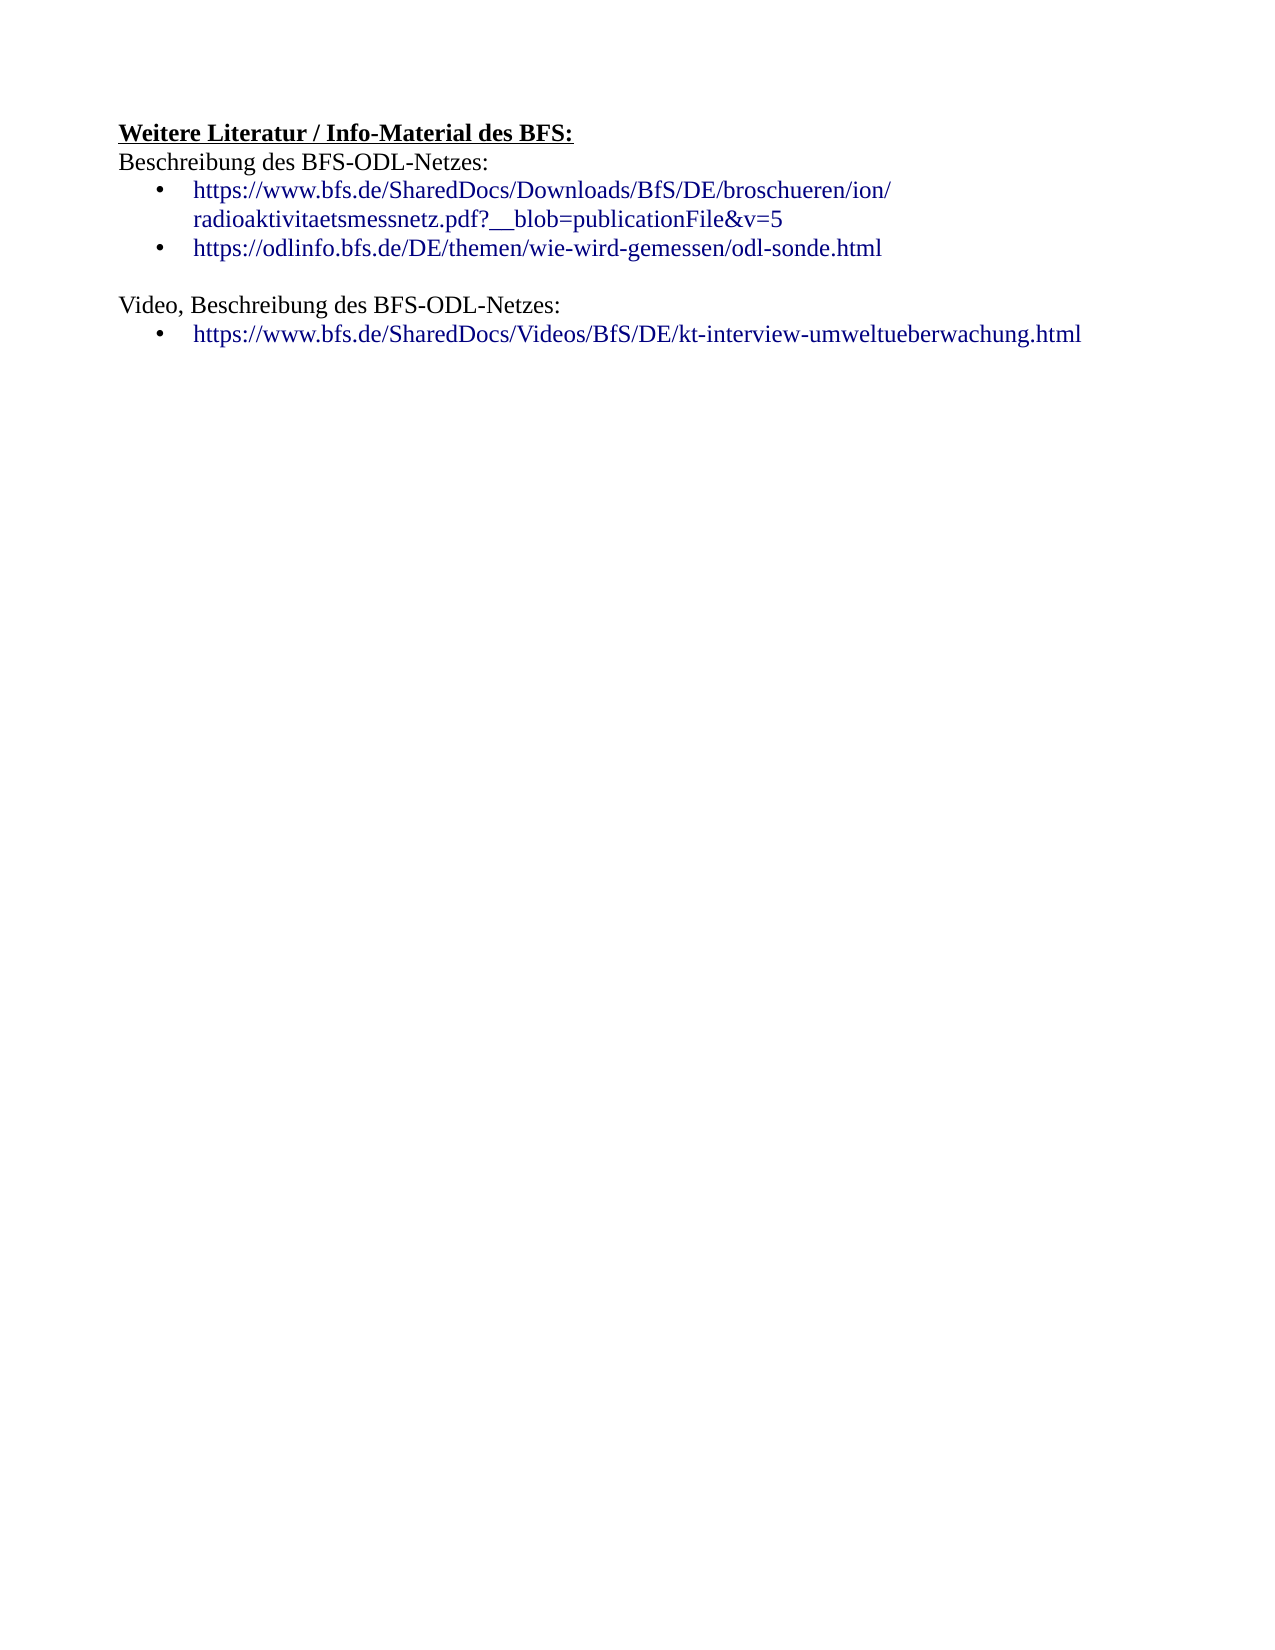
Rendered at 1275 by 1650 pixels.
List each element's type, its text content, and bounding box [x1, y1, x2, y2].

list https://www.bfs.de/SharedDocs/Downloads/BfS/DE/broschueren/ion/radioaktivitaetsmessnetz.pdf?__blob=publicationFile&v=5 [156, 176, 1157, 233]
list https://odlinfo.bfs.de/DE/themen/wie-wird-gemessen/odl-sonde.html [156, 233, 1157, 262]
text Beschreibung des BFS-ODL-Netzes: [118, 147, 1157, 176]
text Weitere Literatur / Info-Material des BFS: [118, 118, 1157, 147]
list https://www.bfs.de/SharedDocs/Videos/BfS/DE/kt-interview-umweltueberwachung.html [156, 319, 1157, 348]
text Video, Beschreibung des BFS-ODL-Netzes: [118, 291, 1157, 319]
